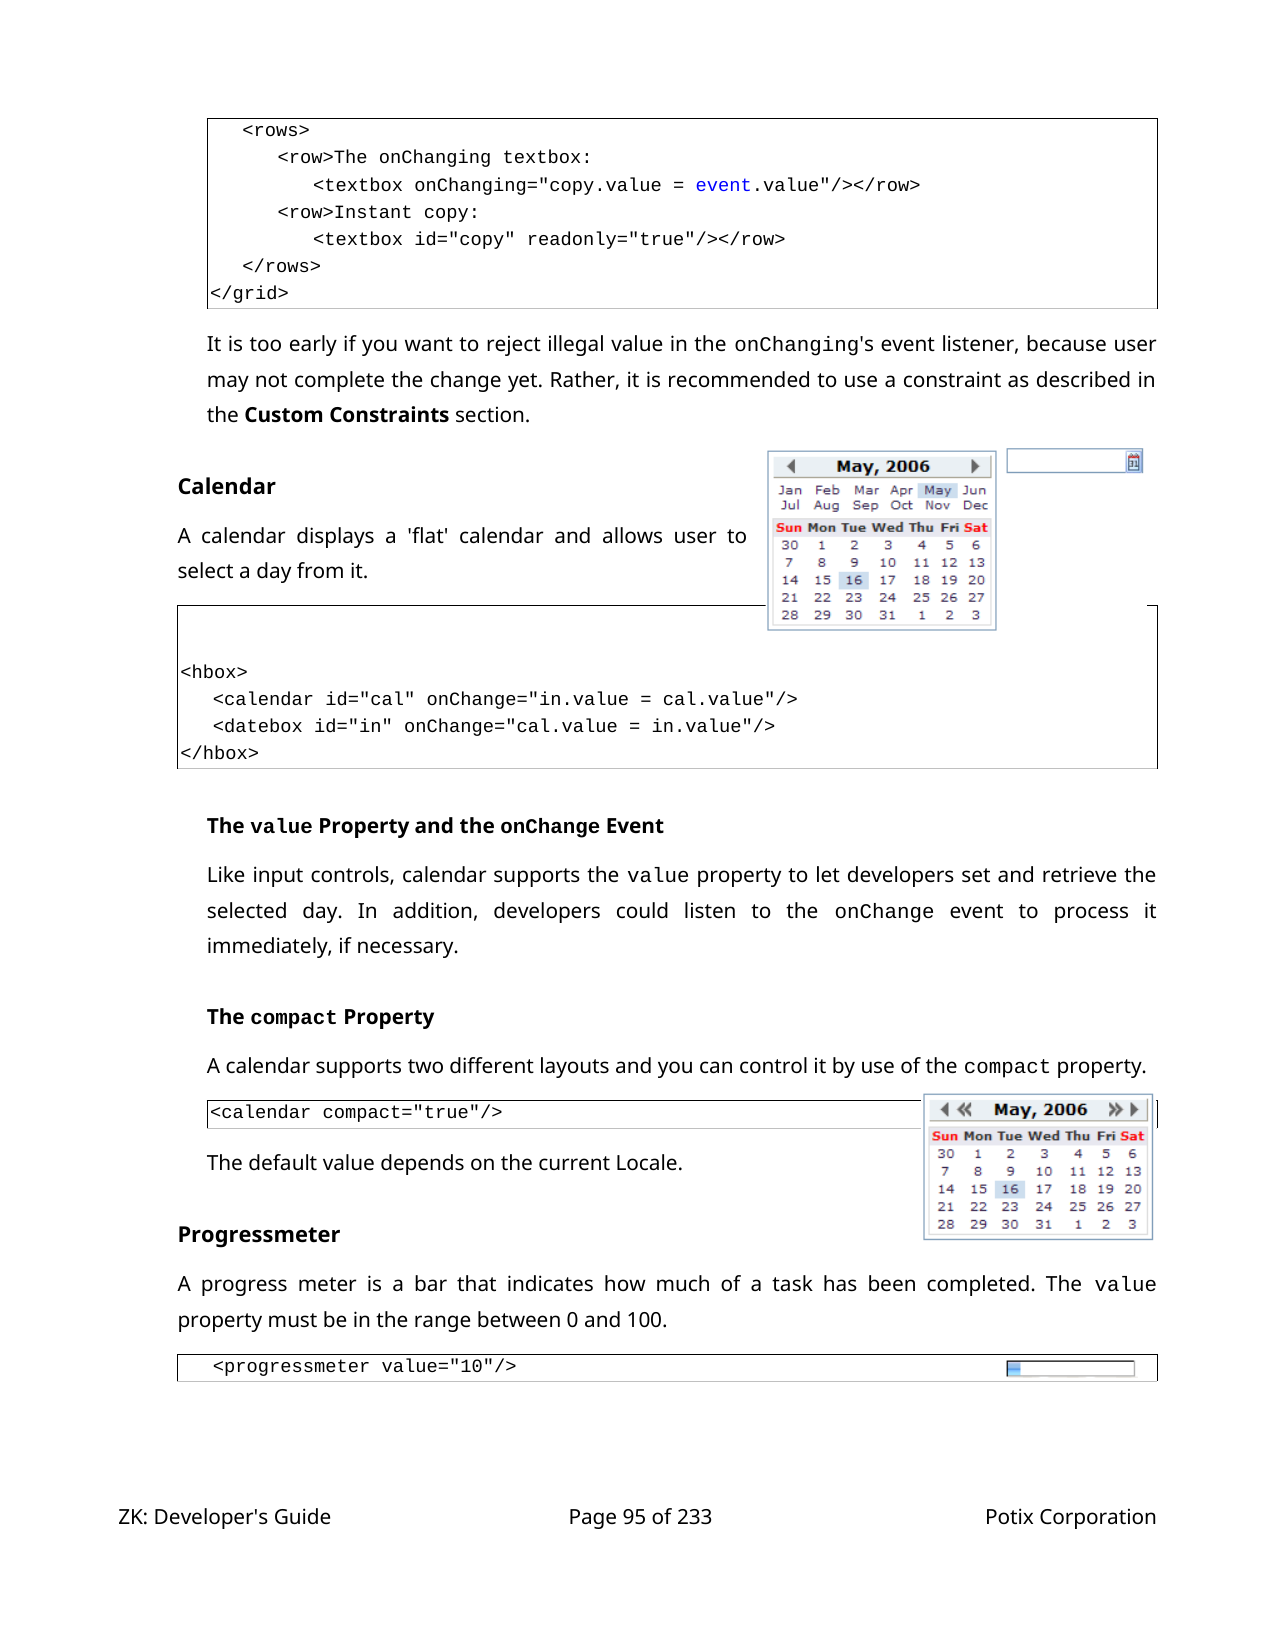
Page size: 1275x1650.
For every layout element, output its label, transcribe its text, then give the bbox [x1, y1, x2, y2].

text A calendar displays a 'flat' calendar and allows user to select a day from it. [177, 521, 765, 585]
text </grid> [208, 281, 1157, 308]
picture [1003, 1358, 1138, 1378]
text <hbox> [178, 660, 1157, 684]
subtitle The value Property and the onChange Event [207, 811, 1157, 839]
text <row>The onChanging textbox: [208, 145, 1157, 169]
text <progressmeter value="10"/> [178, 1355, 1157, 1381]
subtitle Calendar [177, 471, 765, 501]
subtitle Progressmeter [177, 1219, 1157, 1249]
text <calendar compact="true"/> [208, 1101, 921, 1128]
text The default value depends on the current Locale. [207, 1148, 921, 1176]
text <textbox onChanging="copy.value = event.value"/></row> [208, 172, 1157, 197]
text Like input controls, calendar supports the value property to let developers set and retrieve the selected day. In addition, developers could listen to the onChange event to process it immediately, if necessary. [207, 860, 1157, 959]
text A progress meter is a bar that indicates how much of a task has been completed. The value property must be in the range between 0 and 100. [177, 1269, 1157, 1333]
text <rows> [208, 119, 1157, 142]
text <calendar id="cal" onChange="in.value = cal.value"/> [178, 687, 1157, 711]
subtitle [1147, 471, 1157, 501]
text <textbox id="copy" readonly="true"/></row> [208, 227, 1157, 251]
text </rows> [208, 254, 1157, 278]
picture [921, 1090, 1157, 1244]
text <row>Instant copy: [208, 200, 1157, 224]
subtitle The compact Property [207, 1002, 1157, 1031]
text It is too early if you want to reject illegal value in the onChanging's event listener, because user may not complete the change yet. Rather, it is recommended to use a constraint as described in the Custom Constraints section. [207, 329, 1157, 428]
text A calendar supports two different layouts and you can control it by use of the compact property. [207, 1051, 1157, 1080]
picture [765, 447, 1147, 632]
text <datebox id="in" onChange="cal.value = in.value"/> [178, 714, 1157, 738]
text </hbox> [178, 741, 1157, 768]
